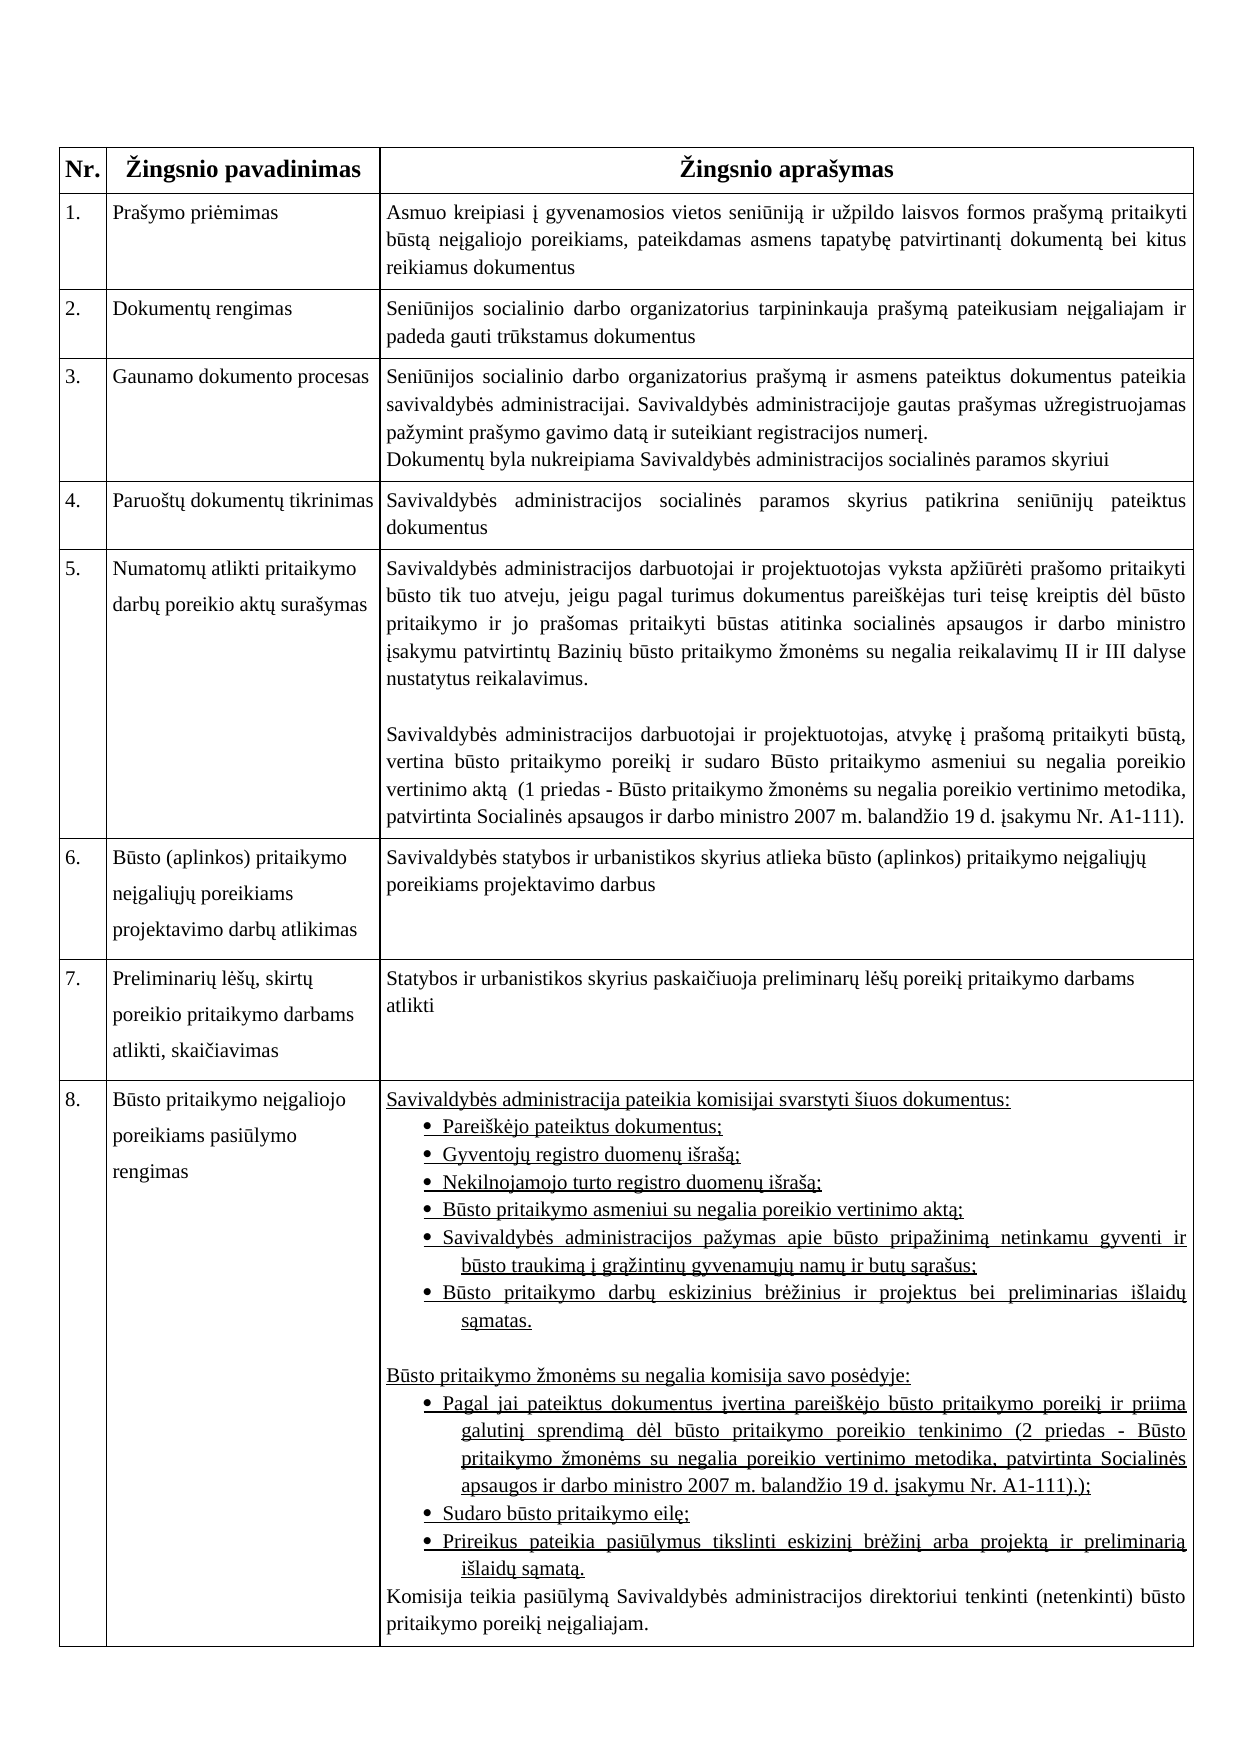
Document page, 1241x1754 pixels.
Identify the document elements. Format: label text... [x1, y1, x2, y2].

table_header Žingsnio pavadinimas [107, 148, 379, 193]
table_cell Būsto (aplinkos) pritaikymo neįgaliųjų poreikiams projektavimo darbų atlikimas [107, 839, 379, 959]
table_cell 4. [60, 482, 106, 549]
table_cell Asmuo kreipiasi į gyvenamosios vietos seniūniją ir užpildo laisvos formos prašymą pritaikyti būstą neįgaliojo poreikiams, pateikdamas asmens tapatybę patvirtinantį dokumentą bei kitus reikiamus dokumentus [381, 194, 1193, 289]
table_cell Paruoštų dokumentų tikrinimas [107, 482, 379, 549]
table_header Žingsnio aprašymas [381, 148, 1193, 193]
table_cell Gaunamo dokumento procesas [107, 359, 379, 481]
table_cell Numatomų atlikti pritaikymo darbų poreikio aktų surašymas [107, 550, 379, 838]
table_cell Savivaldybės administracijos socialinės paramos skyrius patikrina seniūnijų pateiktus dokumentus [381, 482, 1193, 549]
table_cell Savivaldybės administracijos darbuotojai ir projektuotojas vyksta apžiūrėti prašomo pritaikyti būsto tik tuo atveju, jeigu pagal turimus dokumentus pareiškėjas turi teisę kreiptis dėl būsto pritaikymo ir jo prašomas pritaikyti būstas atitinka socialinės apsaugos ir darbo ministro įsakymu patvirtintų Bazinių būsto pritaikymo žmonėms su negalia reikalavimų II ir III dalyse nustatytus reikalavimus. Savivaldybės administracijos darbuotojai ir projektuotojas, atvykę į prašomą pritaikyti būstą, vertina būsto pritaikymo poreikį ir sudaro Būsto pritaikymo asmeniui su negalia poreikio vertinimo aktą (1 priedas - Būsto pritaikymo žmonėms su negalia poreikio vertinimo metodika, patvirtinta Socialinės apsaugos ir darbo ministro 2007 m. balandžio 19 d. įsakymu Nr. A1-111). [381, 550, 1193, 838]
table_cell Prašymo priėmimas [107, 194, 379, 289]
table_cell Statybos ir urbanistikos skyrius paskaičiuoja preliminarų lėšų poreikį pritaikymo darbams atlikti [381, 960, 1193, 1080]
table_cell Seniūnijos socialinio darbo organizatorius prašymą ir asmens pateiktus dokumentus pateikia savivaldybės administracijai. Savivaldybės administracijoje gautas prašymas užregistruojamas pažymint prašymo gavimo datą ir suteikiant registracijos numerį. Dokumentų byla nukreipiama Savivaldybės administracijos socialinės paramos skyriui [381, 359, 1193, 481]
table_cell 8. [60, 1081, 106, 1646]
table_header Nr. [60, 148, 106, 193]
table_cell 7. [60, 960, 106, 1080]
table_cell 6. [60, 839, 106, 959]
table_cell Dokumentų rengimas [107, 290, 379, 357]
table_cell 1. [60, 194, 106, 289]
table_cell Savivaldybės statybos ir urbanistikos skyrius atlieka būsto (aplinkos) pritaikymo neįgaliųjų poreikiams projektavimo darbus [381, 839, 1193, 959]
table_cell 3. [60, 359, 106, 481]
table_cell Būsto pritaikymo neįgaliojo poreikiams pasiūlymo rengimas [107, 1081, 379, 1646]
table_cell Seniūnijos socialinio darbo organizatorius tarpininkauja prašymą pateikusiam neįgaliajam ir padeda gauti trūkstamus dokumentus [381, 290, 1193, 357]
table_cell Savivaldybės administracija pateikia komisijai svarstyti šiuos dokumentus: Pareiškėjo pateiktus dokumentus; Gyventojų registro duomenų išrašą; Nekilnojamojo turto registro duomenų išrašą; Būsto pritaikymo asmeniui su negalia poreikio vertinimo aktą; Savivaldybės administracijos pažymas apie būsto pripažinimą netinkamu gyventi ir būsto traukimą į grąžintinų gyvenamųjų namų ir butų sąrašus; Būsto pritaikymo darbų eskizinius brėžinius ir projektus bei preliminarias išlaidų sąmatas. Būsto pritaikymo žmonėms su negalia komisija savo posėdyje: Pagal jai pateiktus dokumentus įvertina pareiškėjo būsto pritaikymo poreikį ir priima galutinį sprendimą dėl būsto pritaikymo poreikio tenkinimo (2 priedas - Būsto pritaikymo žmonėms su negalia poreikio vertinimo metodika, patvirtinta Socialinės apsaugos ir darbo ministro 2007 m. balandžio 19 d. įsakymu Nr. A1-111).); Sudaro būsto pritaikymo eilę; Prireikus pateikia pasiūlymus tikslinti eskizinį brėžinį arba projektą ir preliminarią išlaidų sąmatą. Komisija teikia pasiūlymą Savivaldybės administracijos direktoriui tenkinti (netenkinti) būsto pritaikymo poreikį neįgaliajam. [381, 1081, 1193, 1646]
table_cell 5. [60, 550, 106, 838]
table_cell 2. [60, 290, 106, 357]
table_cell Preliminarių lėšų, skirtų poreikio pritaikymo darbams atlikti, skaičiavimas [107, 960, 379, 1080]
